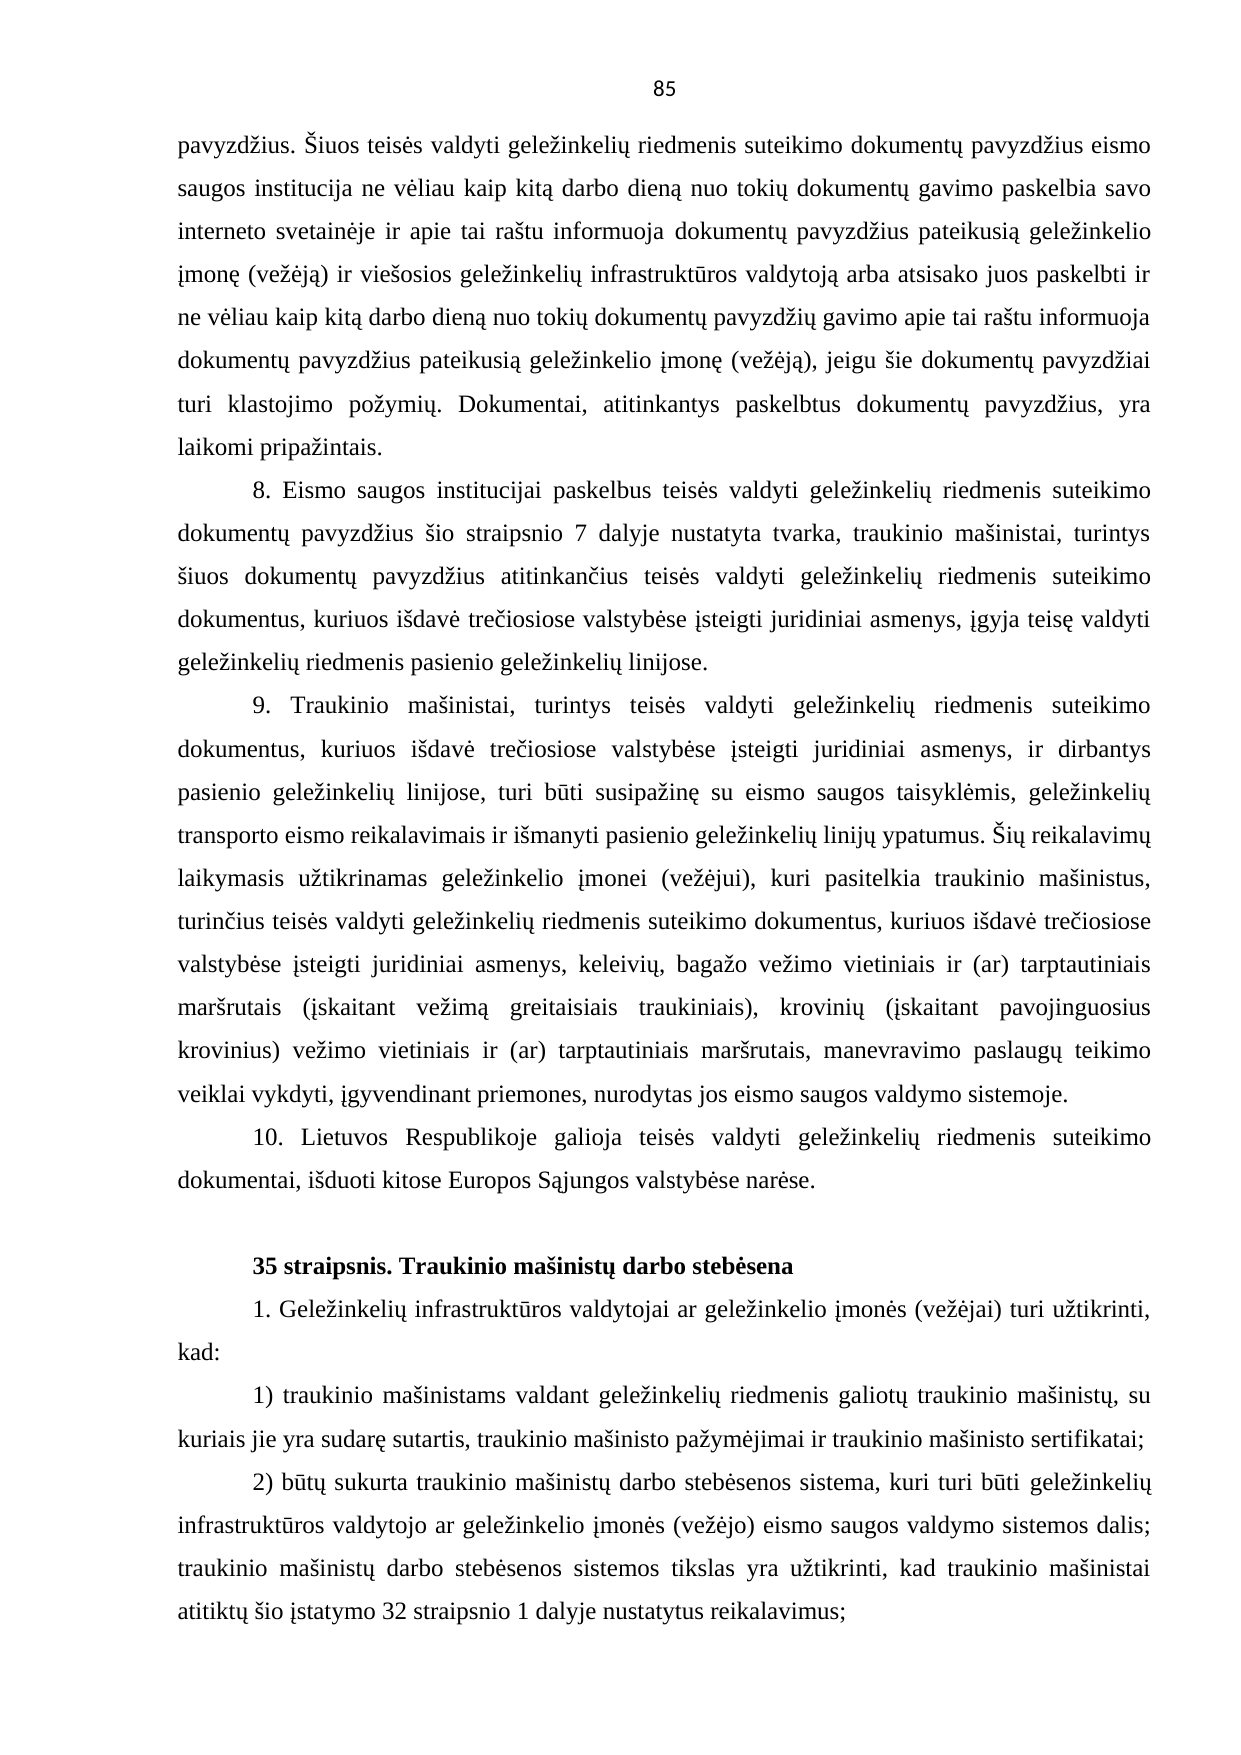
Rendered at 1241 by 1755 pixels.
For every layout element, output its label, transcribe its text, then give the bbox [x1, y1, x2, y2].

text 1) traukinio mašinistams valdant geležinkelių riedmenis galiotų traukinio mašinistų, su kuriais jie yra sudarę sutartis, traukinio mašinisto pažymėjimai ir traukinio mašinisto sertifikatai; [177, 1381, 1152, 1452]
text 9. Traukinio mašinistai, turintys teisės valdyti geležinkelių riedmenis suteikimo dokumentus, kuriuos išdavė trečiosiose valstybėse įsteigti juridiniai asmenys, ir dirbantys pasienio geležinkelių linijose, turi būti susipažinę su eismo saugos taisyklėmis, geležinkelių transporto eismo reikalavimais ir išmanyti pasienio geležinkelių linijų ypatumus. Šių reikalavimų laikymasis užtikrinamas geležinkelio įmonei (vežėjui), kuri pasitelkia traukinio mašinistus, turinčius teisės valdyti geležinkelių riedmenis suteikimo dokumentus, kuriuos išdavė trečiosiose valstybėse įsteigti juridiniai asmenys, keleivių, bagažo vežimo vietiniais ir (ar) tarptautiniais maršrutais (įskaitant vežimą greitaisiais traukiniais), krovinių (įskaitant pavojinguosius krovinius) vežimo vietiniais ir (ar) tarptautiniais maršrutais, manevravimo paslaugų teikimo veiklai vykdyti, įgyvendinant priemones, nurodytas jos eismo saugos valdymo sistemoje. [177, 691, 1152, 1107]
text 1. Geležinkelių infrastruktūros valdytojai ar geležinkelio įmonės (vežėjai) turi užtikrinti, kad: [177, 1294, 1152, 1366]
text 10. Lietuvos Respublikoje galioja teisės valdyti geležinkelių riedmenis suteikimo dokumentai, išduoti kitose Europos Sąjungos valstybėse narėse. [177, 1122, 1152, 1194]
text 8. Eismo saugos institucijai paskelbus teisės valdyti geležinkelių riedmenis suteikimo dokumentų pavyzdžius šio straipsnio 7 dalyje nustatyta tvarka, traukinio mašinistai, turintys šiuos dokumentų pavyzdžius atitinkančius teisės valdyti geležinkelių riedmenis suteikimo dokumentus, kuriuos išdavė trečiosiose valstybėse įsteigti juridiniai asmenys, įgyja teisę valdyti geležinkelių riedmenis pasienio geležinkelių linijose. [177, 475, 1152, 676]
text 2) būtų sukurta traukinio mašinistų darbo stebėsenos sistema, kuri turi būti geležinkelių infrastruktūros valdytojo ar geležinkelio įmonės (vežėjo) eismo saugos valdymo sistemos dalis; traukinio mašinistų darbo stebėsenos sistemos tikslas yra užtikrinti, kad traukinio mašinistai atitiktų šio įstatymo 32 straipsnio 1 dalyje nustatytus reikalavimus; [177, 1467, 1152, 1625]
text pavyzdžius. Šiuos teisės valdyti geležinkelių riedmenis suteikimo dokumentų pavyzdžius eismo saugos institucija ne vėliau kaip kitą darbo dieną nuo tokių dokumentų gavimo paskelbia savo interneto svetainėje ir apie tai raštu informuoja dokumentų pavyzdžius pateikusią geležinkelio įmonę (vežėją) ir viešosios geležinkelių infrastruktūros valdytoją arba atsisako juos paskelbti ir ne vėliau kaip kitą darbo dieną nuo tokių dokumentų pavyzdžių gavimo apie tai raštu informuoja dokumentų pavyzdžius pateikusią geležinkelio įmonę (vežėją), jeigu šie dokumentų pavyzdžiai turi klastojimo požymių. Dokumentai, atitinkantys paskelbtus dokumentų pavyzdžius, yra laikomi pripažintais. [177, 130, 1152, 461]
text 35 straipsnis. Traukinio mašinistų darbo stebėsena [177, 1251, 1152, 1280]
